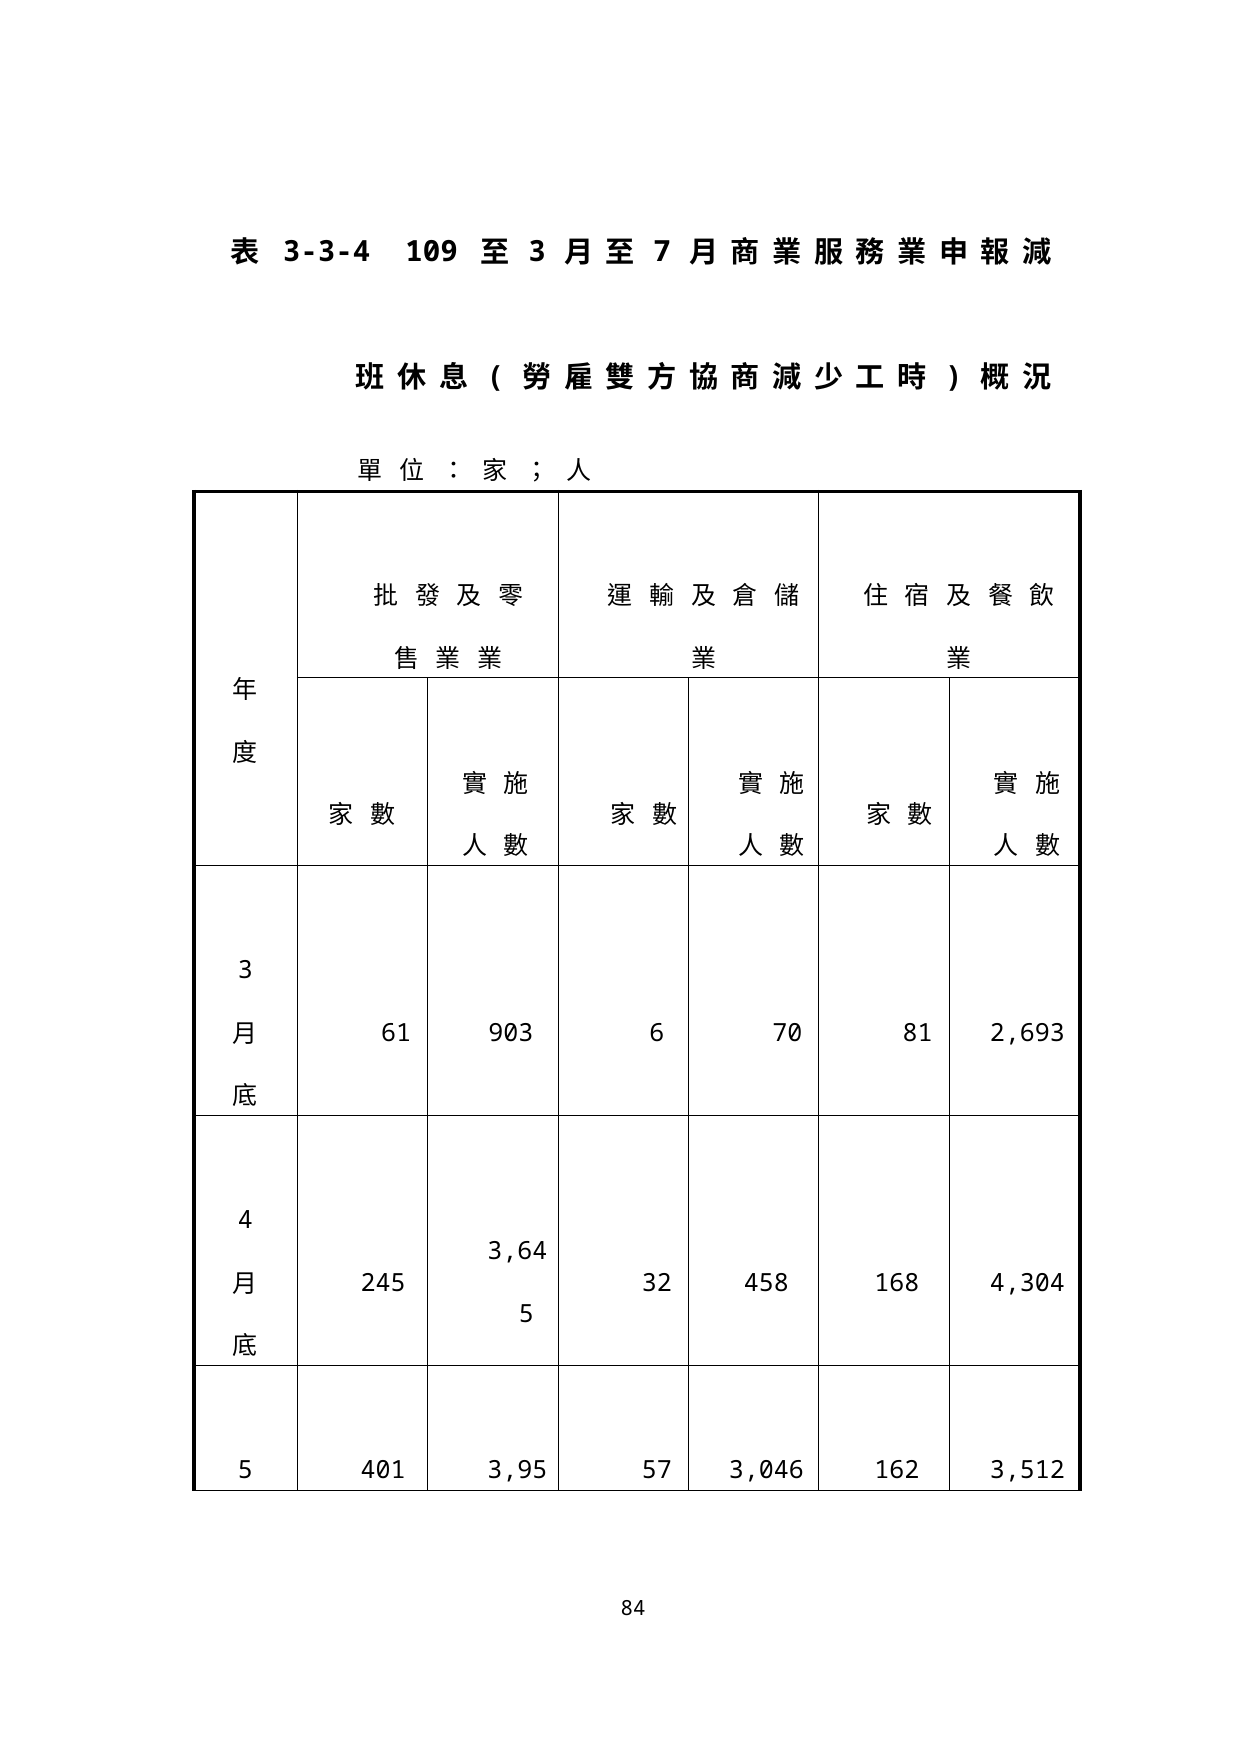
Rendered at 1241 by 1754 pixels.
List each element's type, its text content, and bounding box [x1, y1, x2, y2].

table_cell 458 [689, 1116, 818, 1365]
table_cell 3,046 [689, 1366, 818, 1490]
table_cell 6 [559, 866, 688, 1115]
table_cell 32 [559, 1116, 688, 1365]
table_cell 實施人數 [950, 678, 1078, 865]
table_cell 家數 [819, 678, 949, 865]
table_cell 3,645 [428, 1116, 558, 1365]
table_cell 2,693 [950, 866, 1078, 1115]
text 表3-3-4 109至3月至7月商業服務業申報減班休息(勞雇雙方協商減少工時)概況 單位：家；人 [184, 177, 1058, 490]
table_cell 5 [196, 1366, 297, 1490]
table_cell 3,512 [950, 1366, 1078, 1490]
table_cell 401 [298, 1366, 427, 1490]
table_cell 3月底 [196, 866, 297, 1115]
table_cell 57 [559, 1366, 688, 1490]
table_cell 家數 [298, 678, 427, 865]
table_cell 903 [428, 866, 558, 1115]
table_cell 162 [819, 1366, 949, 1490]
table_header 住宿及餐飲業 [819, 493, 1078, 677]
table_cell 4,304 [950, 1116, 1078, 1365]
table_cell 245 [298, 1116, 427, 1365]
table_cell 81 [819, 866, 949, 1115]
table_cell 4月底 [196, 1116, 297, 1365]
table_header 批發及零售業業 [298, 493, 558, 677]
table_cell 實施人數 [689, 678, 818, 865]
table_cell 168 [819, 1116, 949, 1365]
table_cell 實施人數 [428, 678, 558, 865]
table_cell 70 [689, 866, 818, 1115]
table_cell 61 [298, 866, 427, 1115]
table_header 運輸及倉儲業 [559, 493, 818, 677]
table_cell 3,95 [428, 1366, 558, 1490]
table_cell 家數 [559, 678, 688, 865]
table_header 年度 [196, 493, 297, 865]
